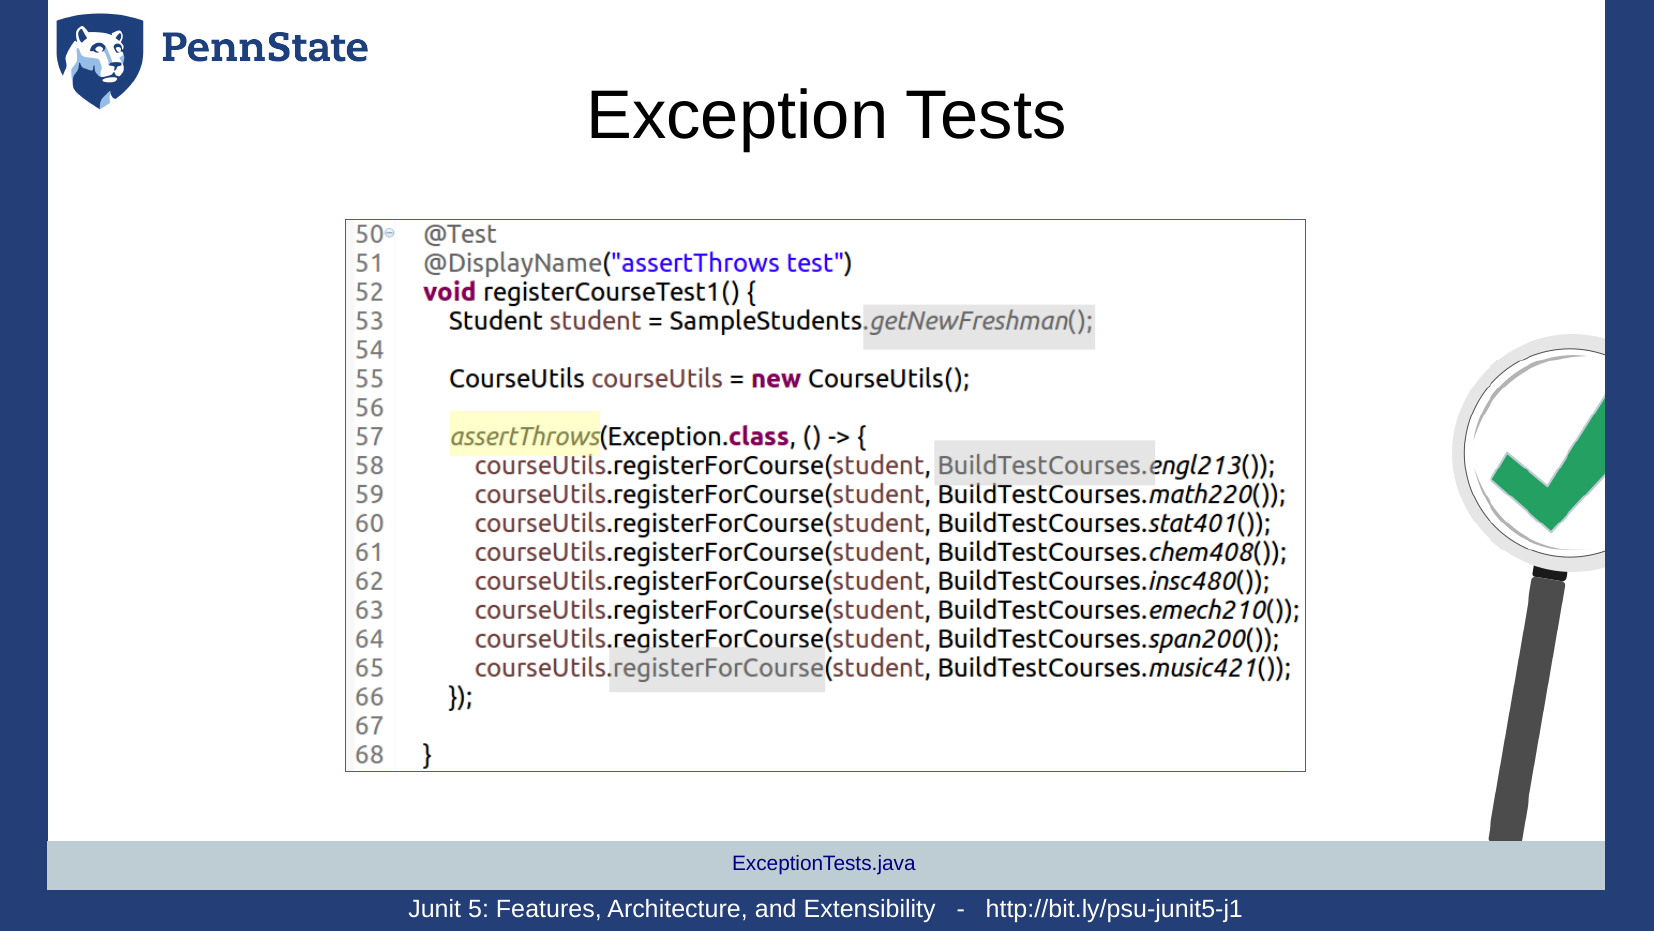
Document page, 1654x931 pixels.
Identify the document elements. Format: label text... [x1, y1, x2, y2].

text_box [609, 647, 826, 693]
picture [48, 0, 411, 152]
text_box [934, 440, 1156, 486]
title ExceptionTests.java [162, 816, 1492, 910]
text_box [450, 410, 601, 456]
picture [345, 219, 1306, 772]
text_box [863, 304, 1096, 350]
picture [1452, 334, 1605, 841]
title Exception Tests [82, 37, 1571, 193]
